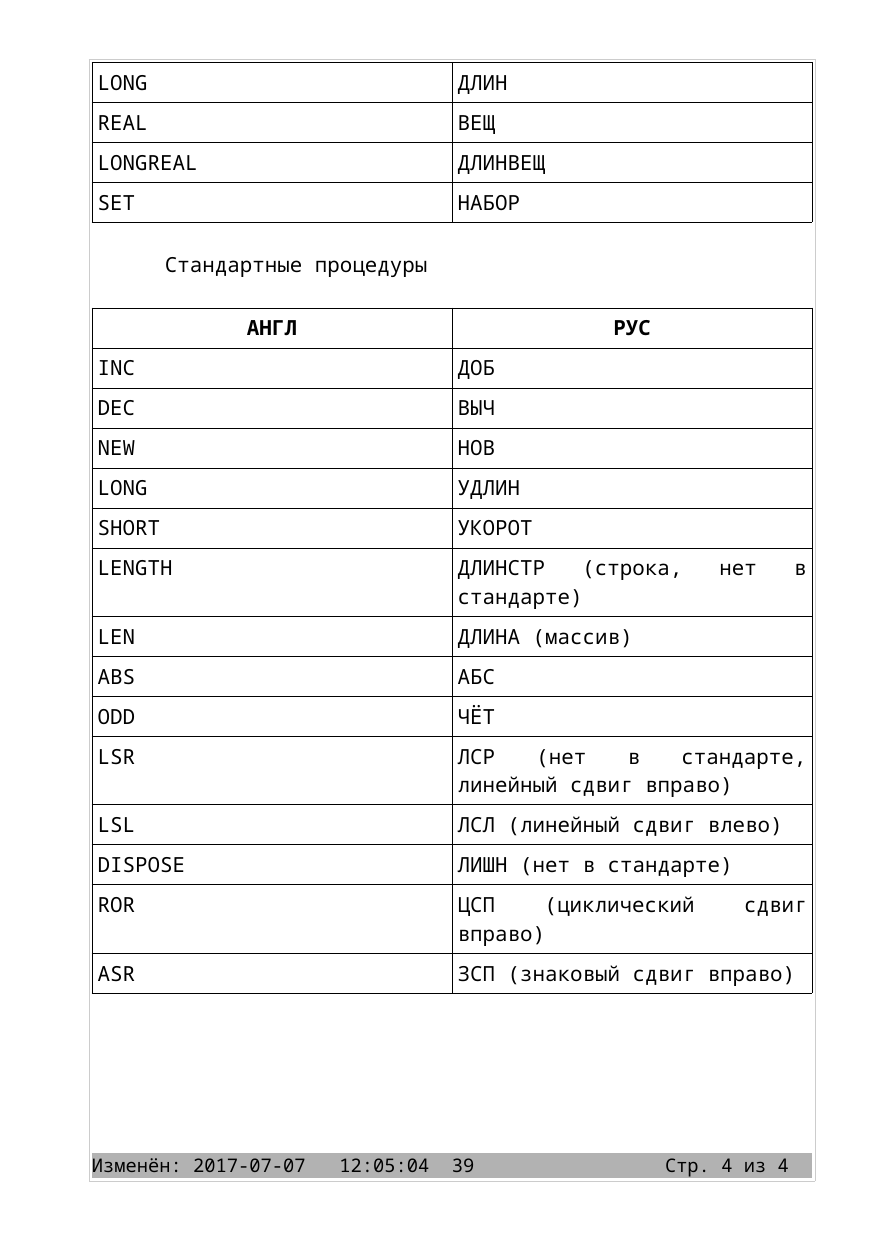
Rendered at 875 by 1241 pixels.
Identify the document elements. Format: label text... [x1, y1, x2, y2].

table_header РУС [453, 309, 812, 347]
table_cell ЗСП (знаковый сдвиг вправо) [453, 954, 812, 993]
table_cell LONG [93, 63, 452, 102]
table_cell ROR [93, 885, 452, 953]
table_cell ЦСП (циклический сдвиг вправо) [453, 885, 812, 953]
table_cell ДЛИНА (массив) [453, 617, 812, 656]
table_cell DEC [93, 389, 452, 427]
table_header АНГЛ [93, 309, 452, 347]
table_cell ДЛИН [453, 63, 812, 102]
table_cell АБС [453, 657, 812, 696]
table_cell ДЛИНСТР (строка, нет в стандарте) [453, 549, 812, 616]
table_cell ASR [93, 954, 452, 993]
table_cell LSL [93, 805, 452, 844]
table_cell ЧЁТ [453, 697, 812, 736]
table_cell NEW [93, 429, 452, 467]
table_cell ЛСЛ (линейный сдвиг влево) [453, 805, 812, 844]
table_cell SET [93, 183, 452, 222]
table_cell SHORT [93, 509, 452, 547]
table_cell УДЛИН [453, 469, 812, 507]
table_cell INC [93, 349, 452, 387]
table_cell LENGTH [93, 549, 452, 616]
table_cell ЛСР (нет в стандарте, линейный сдвиг вправо) [453, 737, 812, 804]
table_cell ЛИШН (нет в стандарте) [453, 845, 812, 884]
table_cell REAL [93, 103, 452, 142]
table_cell ВЫЧ [453, 389, 812, 427]
table_cell ВЕЩ [453, 103, 812, 142]
table_cell LSR [93, 737, 452, 804]
table_cell ABS [93, 657, 452, 696]
table_cell НОВ [453, 429, 812, 467]
table_cell НАБОР [453, 183, 812, 222]
table_cell DISPOSE [93, 845, 452, 884]
table_cell LEN [93, 617, 452, 656]
table_cell LONG [93, 469, 452, 507]
table_cell УКОРОТ [453, 509, 812, 547]
table_cell ODD [93, 697, 452, 736]
table_cell ДОБ [453, 349, 812, 387]
text Стандартные процедуры [92, 251, 812, 279]
table_cell LONGREAL [93, 143, 452, 182]
table_cell ДЛИНВЕЩ [453, 143, 812, 182]
